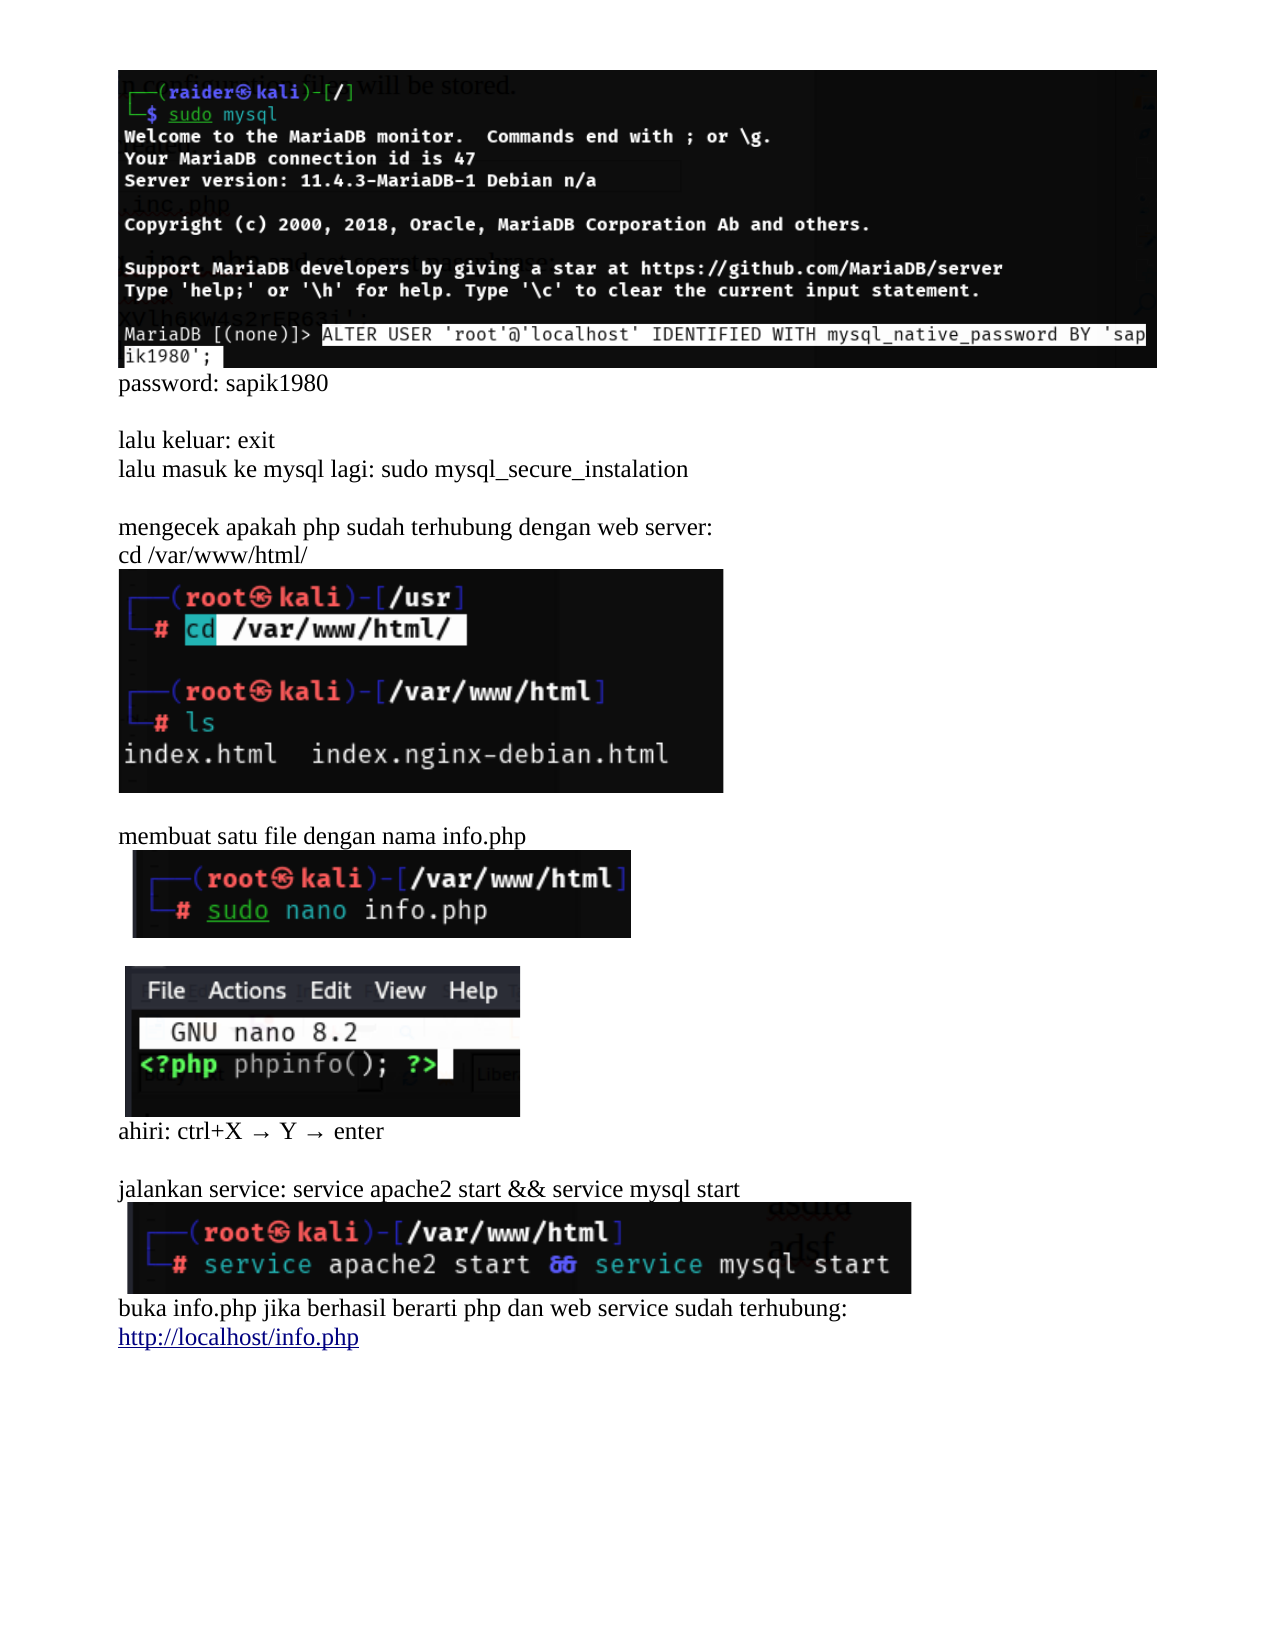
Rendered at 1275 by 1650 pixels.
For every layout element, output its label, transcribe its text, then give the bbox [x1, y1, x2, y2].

picture [118, 70, 1157, 368]
text http://localhost/info.php [118, 1322, 1157, 1351]
text buka info.php jika berhasil berarti php dan web service sudah terhubung: [118, 1293, 1157, 1322]
text password: sapik1980 [118, 368, 1157, 397]
text ahiri: ctrl+X → Y → enter [118, 1117, 1157, 1145]
text lalu masuk ke mysql lagi: sudo mysql_secure_instalation [118, 454, 1157, 483]
picture [118, 569, 724, 793]
text [118, 64, 1157, 70]
picture [125, 966, 521, 1117]
text jalankan service: service apache2 start && service mysql start [118, 1174, 1157, 1203]
text cd /var/www/html/ [118, 540, 1157, 569]
text lalu keluar: exit [118, 425, 1157, 454]
picture [132, 850, 631, 938]
text mengecek apakah php sudah terhubung dengan web server: [118, 512, 1157, 540]
picture [127, 1202, 912, 1294]
text membuat satu file dengan nama info.php [118, 821, 1157, 850]
